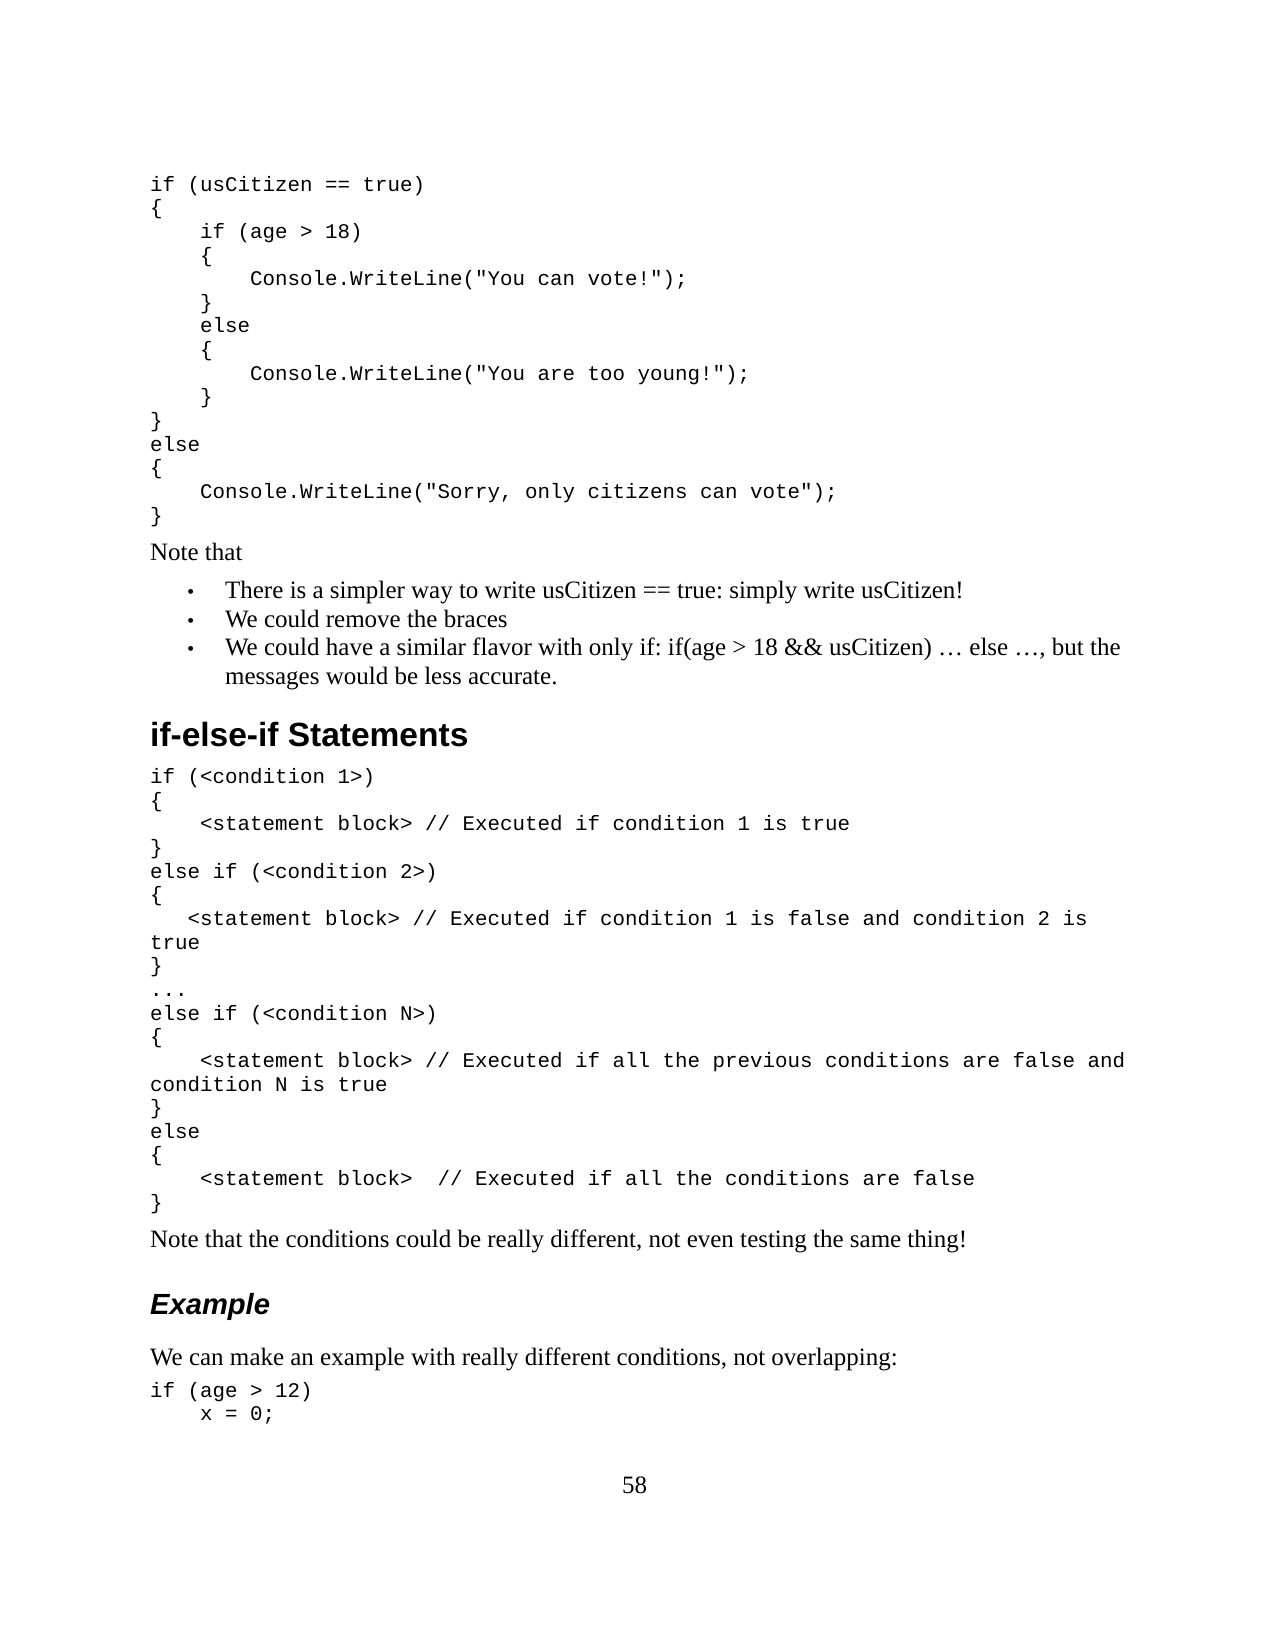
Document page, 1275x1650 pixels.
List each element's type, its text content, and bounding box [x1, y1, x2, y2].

text Note that [150, 537, 1125, 566]
list There is a simpler way to write usCitizen == true: simply write usCitizen! [187, 575, 1125, 604]
text { [150, 1026, 1125, 1050]
list We could have a similar flavor with only if: if(age > 18 && usCitizen) … else …, but the messages would be less accurate. [187, 632, 1125, 690]
text Console.WriteLine("You are too young!"); [150, 363, 1125, 386]
text } [150, 955, 1125, 979]
text { [150, 884, 1125, 908]
text } [150, 1192, 1125, 1215]
text ... [150, 979, 1125, 1003]
text else [150, 1121, 1125, 1144]
text else if (<condition 2>) [150, 861, 1125, 884]
text else [150, 434, 1125, 457]
text { [150, 339, 1125, 363]
list We could remove the braces [187, 604, 1125, 632]
text } [150, 410, 1125, 434]
text { [150, 197, 1125, 221]
text Console.WriteLine("Sorry, only citizens can vote"); [150, 481, 1125, 505]
subtitle Example [150, 1287, 1125, 1321]
text <statement block> // Executed if condition 1 is false and condition 2 is true [150, 908, 1125, 955]
text <statement block> // Executed if all the conditions are false [150, 1168, 1125, 1192]
text <statement block> // Executed if all the previous conditions are false and condition N is true [150, 1050, 1125, 1097]
text if (usCitizen == true) [150, 174, 1125, 197]
text if (age > 12) [150, 1380, 1125, 1403]
text else if (<condition N>) [150, 1003, 1125, 1026]
text } [150, 1097, 1125, 1121]
text } [150, 292, 1125, 316]
text <statement block> // Executed if condition 1 is true [150, 813, 1125, 837]
text } [150, 837, 1125, 861]
text x = 0; [150, 1403, 1125, 1427]
text } [150, 386, 1125, 410]
text { [150, 790, 1125, 813]
text } [150, 505, 1125, 528]
subtitle if-else-if Statements [150, 715, 1125, 754]
text if (age > 18) [150, 221, 1125, 244]
text { [150, 244, 1125, 268]
text { [150, 1144, 1125, 1168]
text Note that the conditions could be really different, not even testing the same thing! [150, 1224, 1125, 1253]
text { [150, 457, 1125, 481]
text else [150, 316, 1125, 339]
text We can make an example with really different conditions, not overlapping: [150, 1342, 1125, 1371]
text Console.WriteLine("You can vote!"); [150, 268, 1125, 292]
text if (<condition 1>) [150, 766, 1125, 790]
